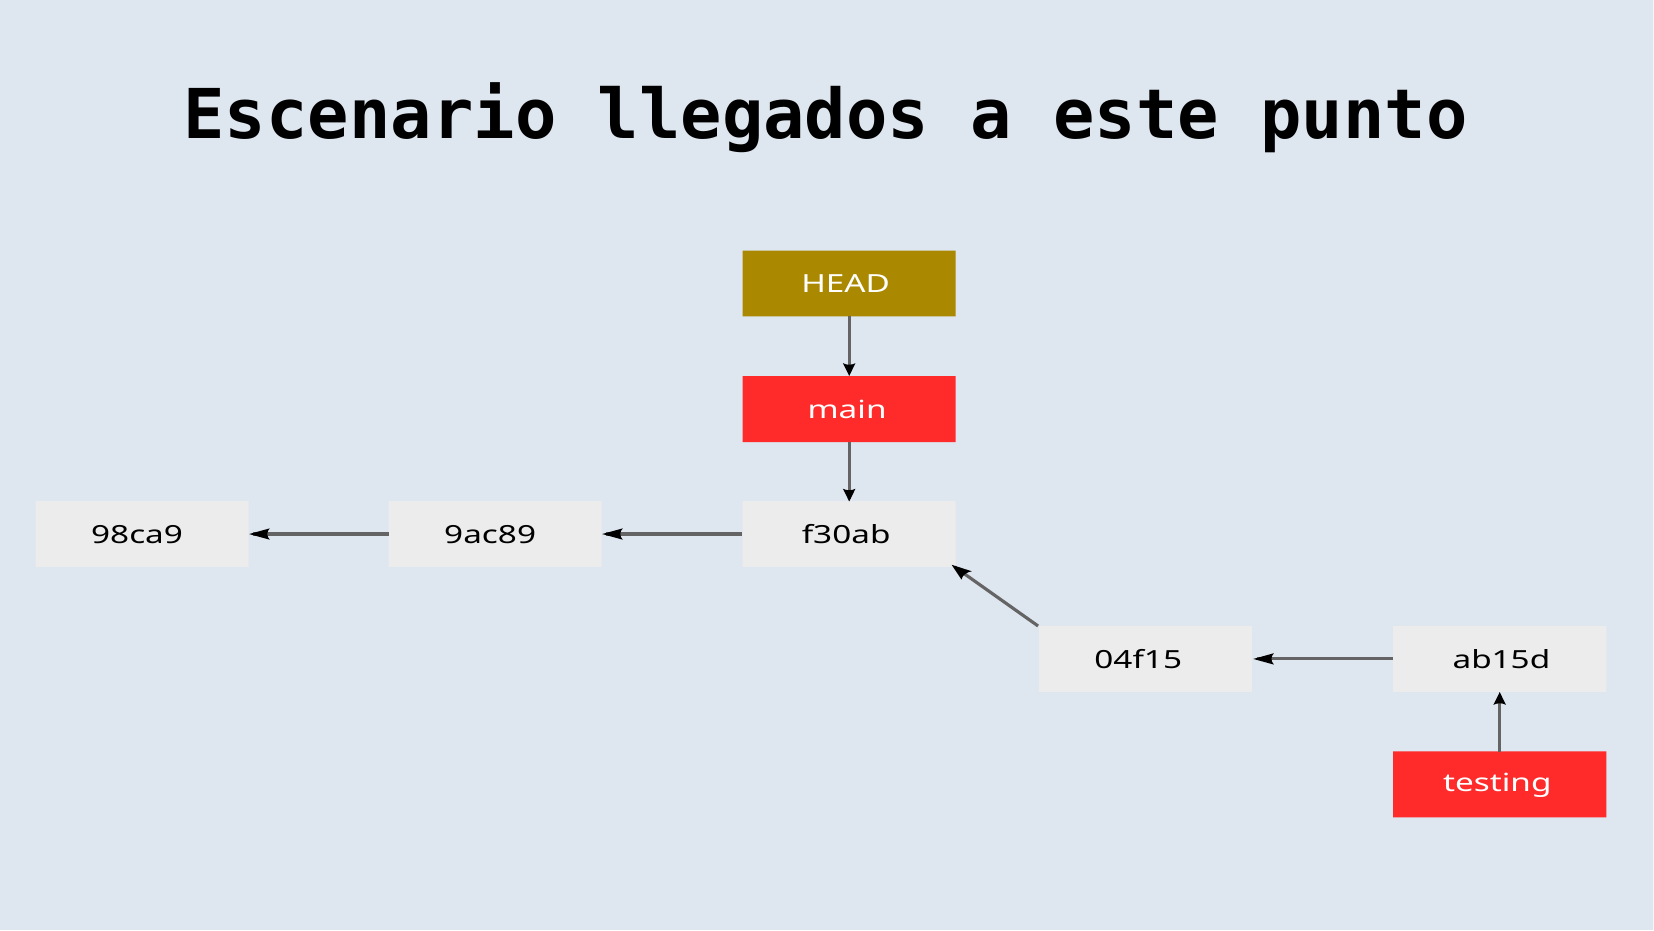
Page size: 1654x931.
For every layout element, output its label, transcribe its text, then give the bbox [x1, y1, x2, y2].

title Escenario llegados a este punto [82, 34, 1571, 196]
picture [19, 235, 1623, 827]
